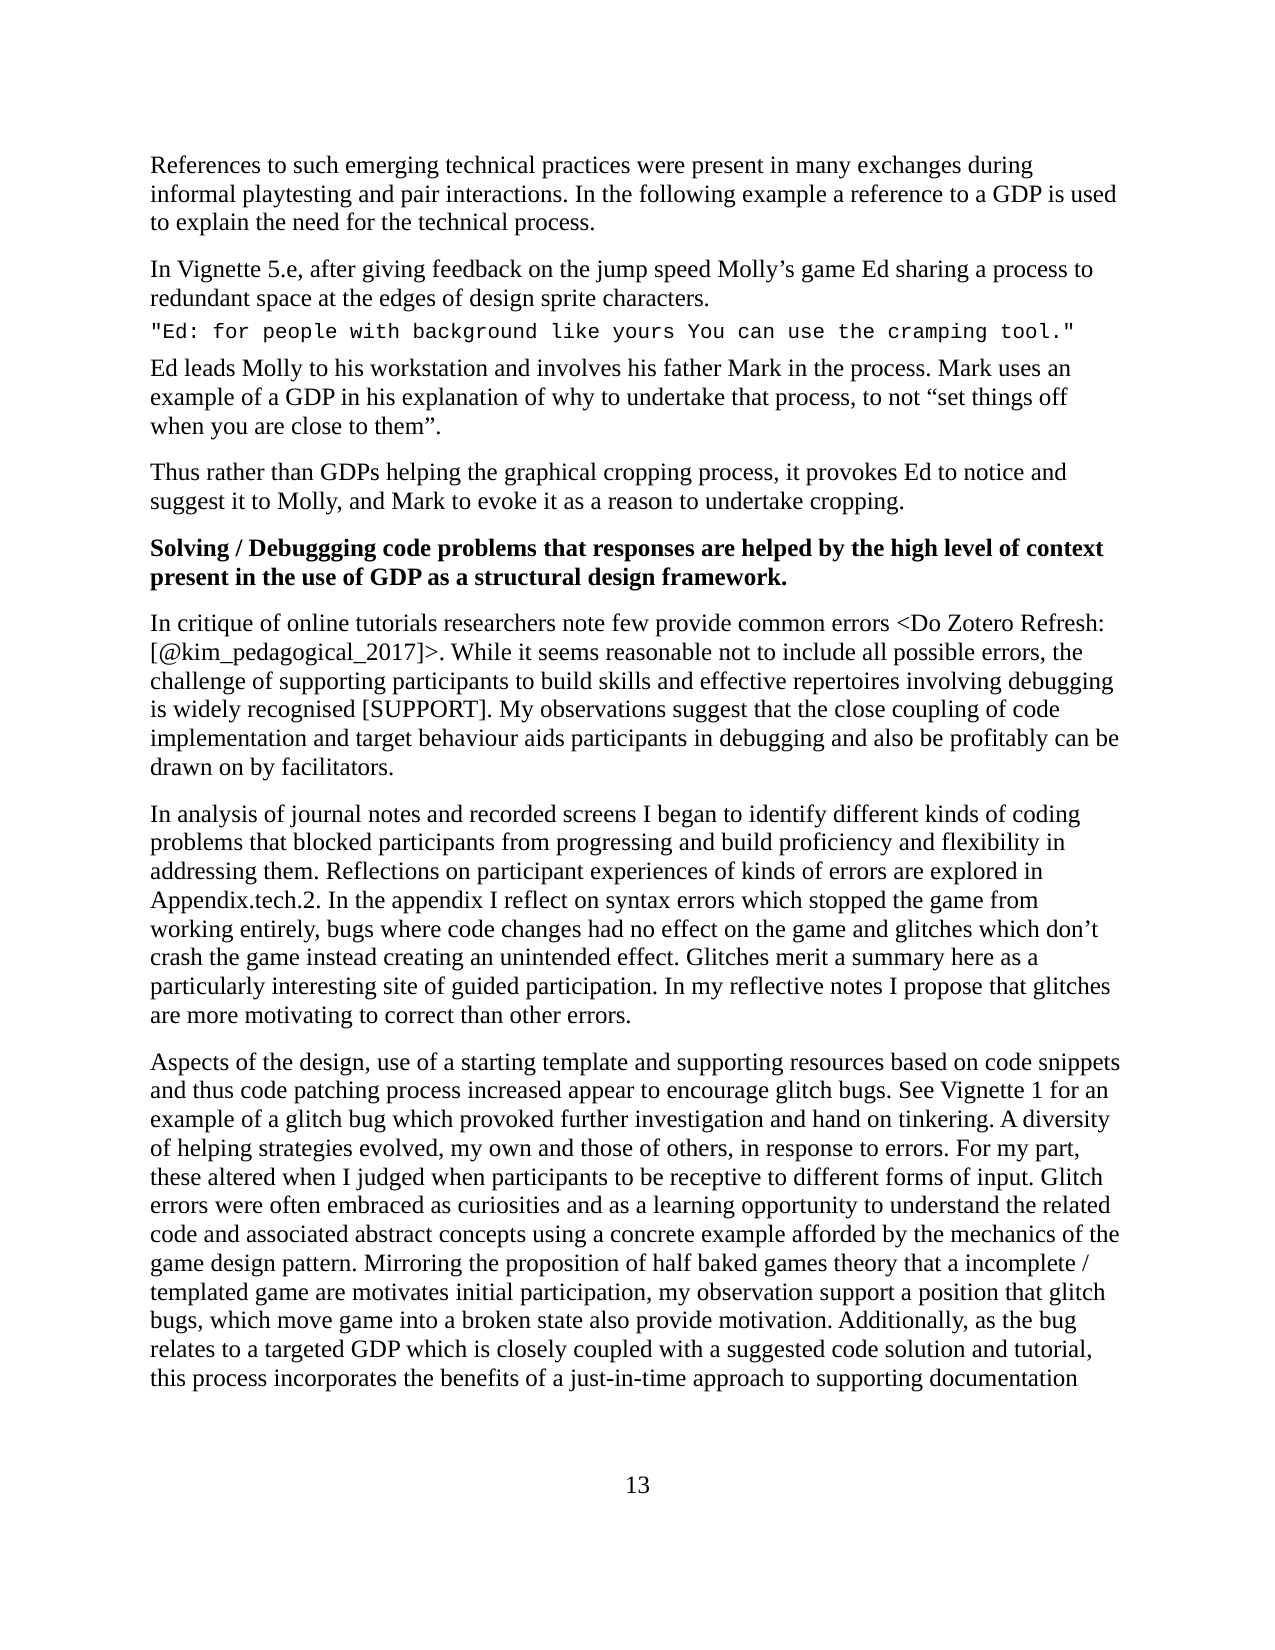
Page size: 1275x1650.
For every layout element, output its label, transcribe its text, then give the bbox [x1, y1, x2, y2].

text Ed leads Molly to his workstation and involves his father Mark in the process. Mark uses an example of a GDP in his explanation of why to undertake that process, to not “set things off when you are close to them”. [150, 353, 1125, 439]
text In critique of online tutorials researchers note few provide common errors <Do Zotero Refresh: [@kim_pedagogical_2017]>. While it seems reasonable not to include all possible errors, the challenge of supporting participants to build skills and effective repertoires involving debugging is widely recognised [SUPPORT]. My observations suggest that the close coupling of code implementation and target behaviour aids participants in debugging and also be profitably can be drawn on by facilitators. [150, 608, 1125, 781]
text In analysis of journal notes and recorded screens I began to identify different kinds of coding problems that blocked participants from progressing and build proficiency and flexibility in addressing them. Reflections on participant experiences of kinds of errors are explored in Appendix.tech.2. In the appendix I reflect on syntax errors which stopped the game from working entirely, bugs where code changes had no effect on the game and glitches which don’t crash the game instead creating an unintended effect. Glitches merit a summary here as a particularly interesting site of guided participation. In my reflective notes I propose that glitches are more motivating to correct than other errors. [150, 799, 1125, 1029]
text Aspects of the design, use of a starting template and supporting resources based on code snippets and thus code patching process increased appear to encourage glitch bugs. See Vignette 1 for an example of a glitch bug which provoked further investigation and hand on tinkering. A diversity of helping strategies evolved, my own and those of others, in response to errors. For my part, these altered when I judged when participants to be receptive to different forms of input. Glitch errors were often embraced as curiosities and as a learning opportunity to understand the related code and associated abstract concepts using a concrete example afforded by the mechanics of the game design pattern. Mirroring the proposition of half baked games theory that a incomplete / templated game are motivates initial participation, my observation support a position that glitch bugs, which move game into a broken state also provide motivation. Additionally, as the bug relates to a targeted GDP which is closely coupled with a suggested code solution and tutorial, this process incorporates the benefits of a just-in-time approach to supporting documentation [150, 1047, 1125, 1392]
text Solving / Debuggging code problems that responses are helped by the high level of context present in the use of GDP as a structural design framework. [150, 533, 1125, 590]
text "Ed: for people with background like yours You can use the cramping tool." [150, 321, 1125, 344]
text Thus rather than GDPs helping the graphical cropping process, it provokes Ed to notice and suggest it to Molly, and Mark to evoke it as a reason to undertake cropping. [150, 457, 1125, 515]
text References to such emerging technical practices were present in many exchanges during informal playtesting and pair interactions. In the following example a reference to a GDP is used to explain the need for the technical process. [150, 150, 1125, 236]
text In Vignette 5.e, after giving feedback on the jump speed Molly’s game Ed sharing a process to redundant space at the edges of design sprite characters. [150, 254, 1125, 312]
